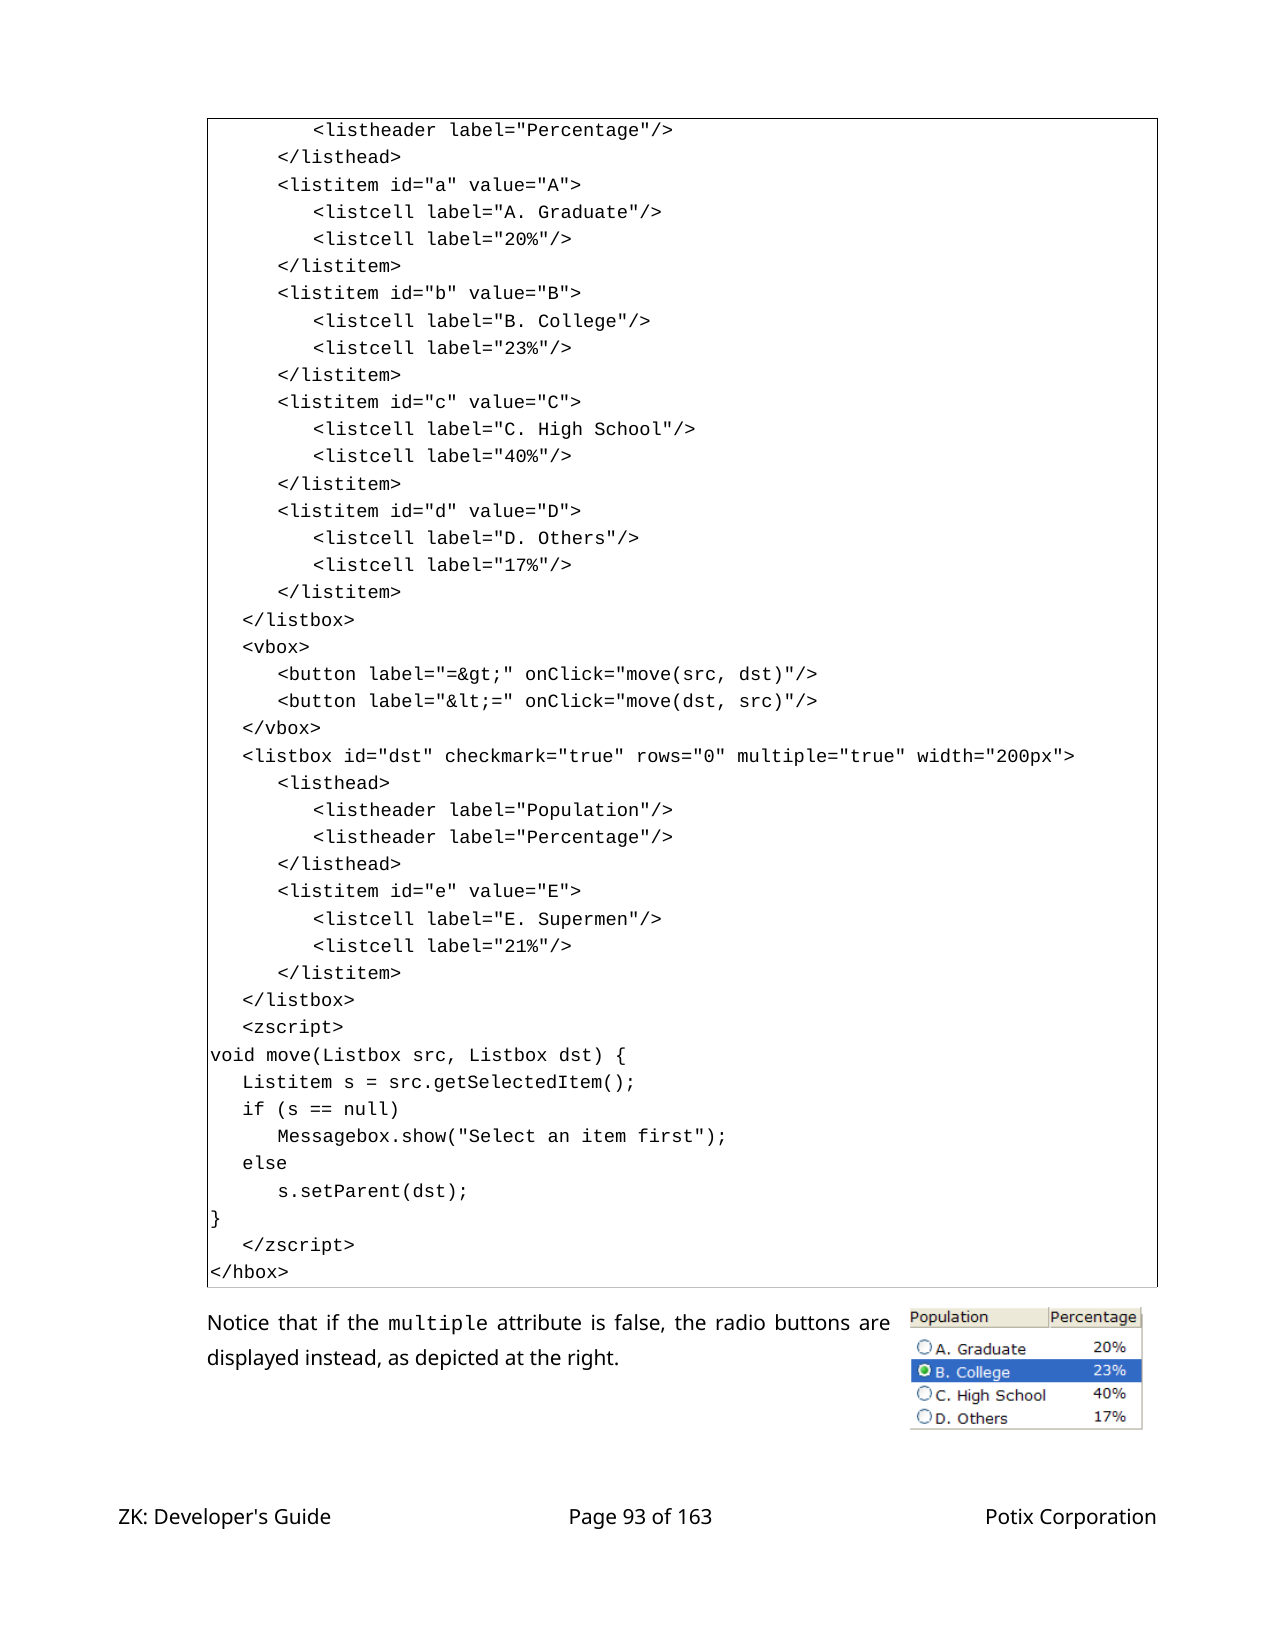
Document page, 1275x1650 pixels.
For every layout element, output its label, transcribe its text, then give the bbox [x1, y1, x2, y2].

text <listheader label="Percentage"/> [208, 119, 1157, 142]
text </listitem> [208, 961, 1157, 985]
text </hbox> [208, 1260, 1157, 1287]
text </vbox> [208, 716, 1157, 741]
text void move(Listbox src, Listbox dst) { [208, 1042, 1157, 1067]
text <listcell label="B. College"/> [208, 308, 1157, 333]
text <listcell label="C. High School"/> [208, 417, 1157, 441]
text <listitem id="e" value="E"> [208, 879, 1157, 904]
text <listcell label="20%"/> [208, 227, 1157, 251]
text <button label="=&gt;" onClick="move(src, dst)"/> [208, 662, 1157, 686]
text Listitem s = src.getSelectedItem(); [208, 1070, 1157, 1094]
picture [909, 1307, 1144, 1432]
text <listhead> [208, 771, 1157, 795]
text </listbox> [208, 988, 1157, 1012]
text <listcell label="23%"/> [208, 336, 1157, 360]
text <listcell label="A. Graduate"/> [208, 200, 1157, 224]
text <button label="&lt;=" onClick="move(dst, src)"/> [208, 689, 1157, 713]
text </listhead> [208, 145, 1157, 169]
text <zscript> [208, 1015, 1157, 1039]
text <listcell label="40%"/> [208, 444, 1157, 469]
text </listbox> [208, 607, 1157, 632]
text <vbox> [208, 635, 1157, 659]
text } [208, 1206, 1157, 1230]
text if (s == null) [208, 1097, 1157, 1121]
text <listitem id="c" value="C"> [208, 390, 1157, 414]
text <listcell label="E. Supermen"/> [208, 907, 1157, 931]
text <listcell label="D. Others"/> [208, 526, 1157, 550]
text <listitem id="a" value="A"> [208, 172, 1157, 197]
text <listcell label="21%"/> [208, 934, 1157, 958]
text Messagebox.show("Select an item first"); [208, 1124, 1157, 1148]
text </listhead> [208, 852, 1157, 876]
text <listitem id="d" value="D"> [208, 499, 1157, 523]
text <listitem id="b" value="B"> [208, 281, 1157, 306]
text </listitem> [208, 472, 1157, 496]
text <listheader label="Percentage"/> [208, 825, 1157, 849]
text </listitem> [208, 363, 1157, 387]
text <listheader label="Population"/> [208, 798, 1157, 822]
text </listitem> [208, 580, 1157, 604]
text s.setParent(dst); [208, 1178, 1157, 1203]
text <listbox id="dst" checkmark="true" rows="0" multiple="true" width="200px"> [208, 743, 1157, 768]
text <listcell label="17%"/> [208, 553, 1157, 577]
text Notice that if the multiple attribute is false, the radio buttons are displayed instead, as depicted at the right. [207, 1308, 909, 1372]
text </zscript> [208, 1233, 1157, 1257]
text else [208, 1151, 1157, 1176]
text </listitem> [208, 254, 1157, 278]
